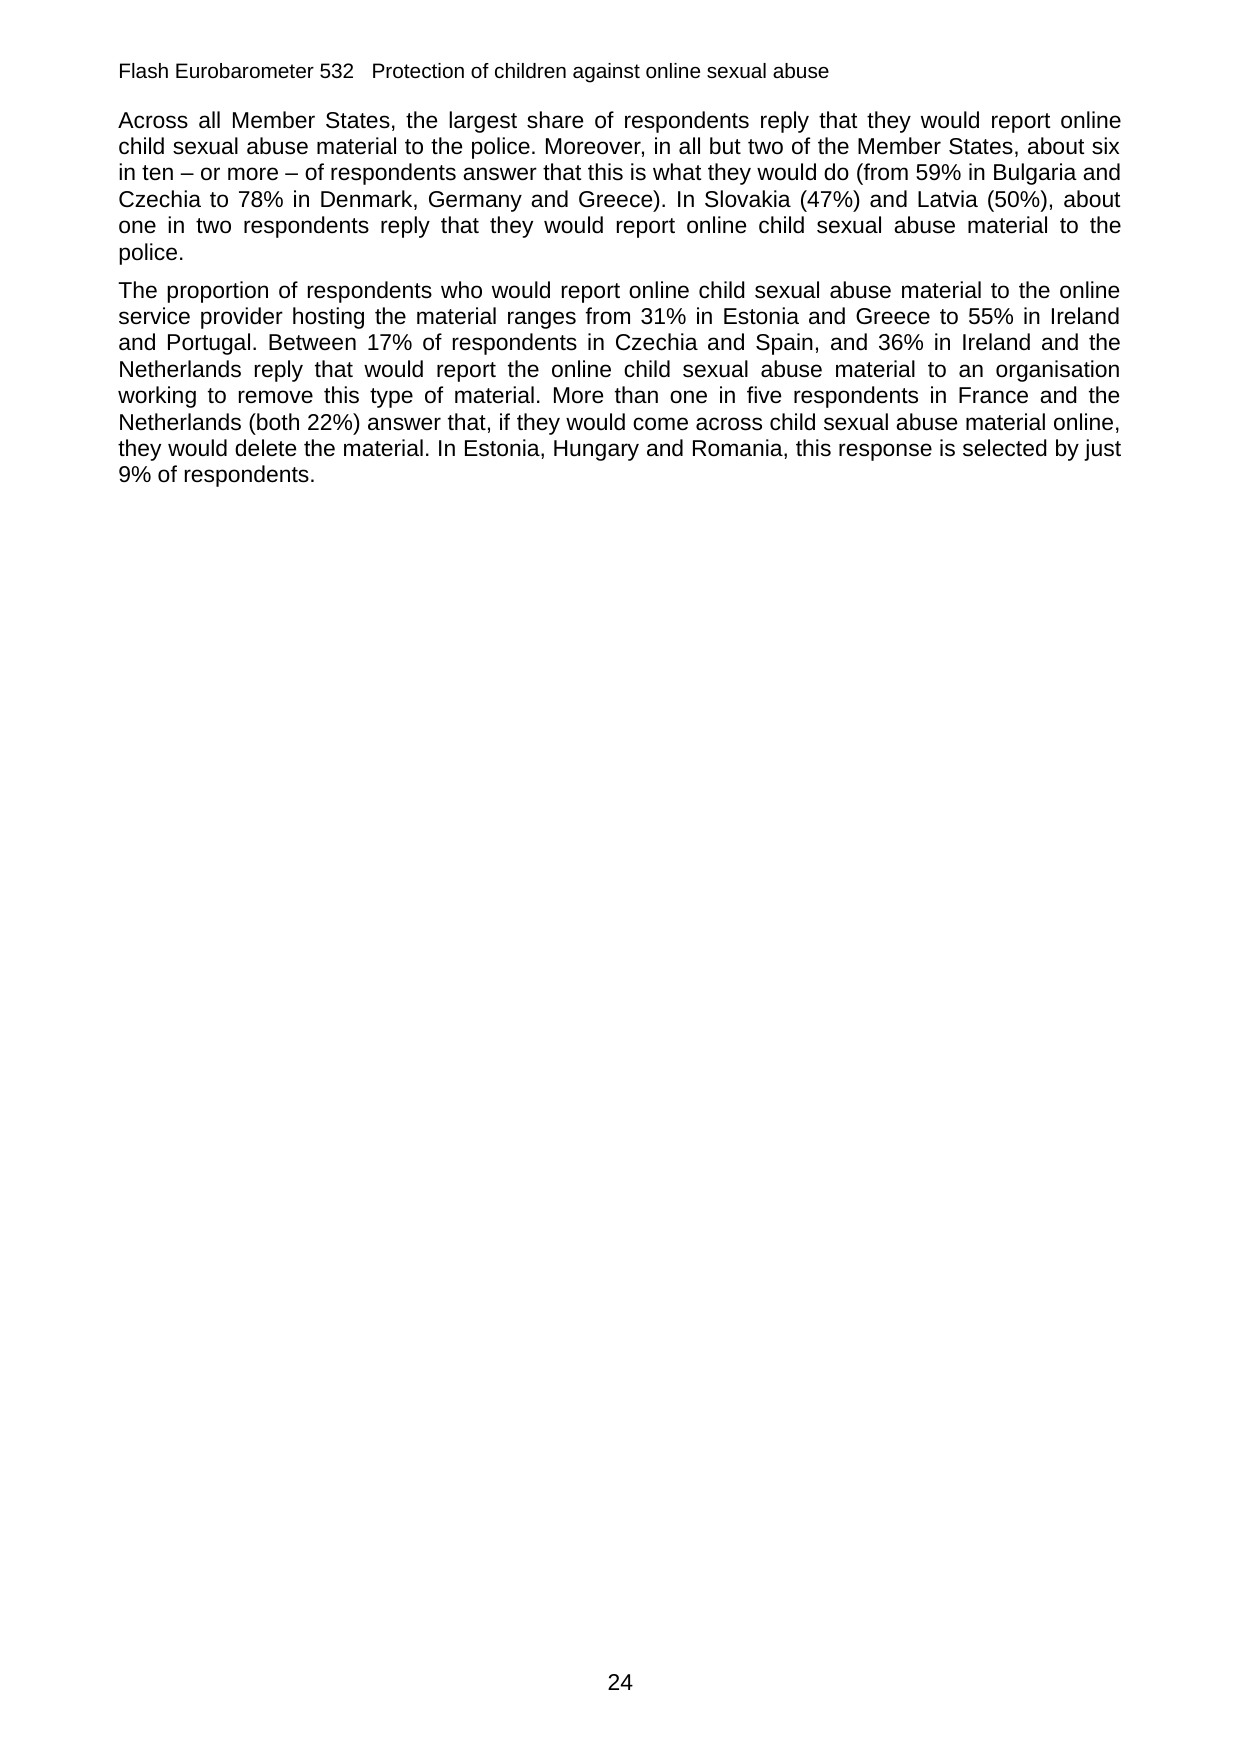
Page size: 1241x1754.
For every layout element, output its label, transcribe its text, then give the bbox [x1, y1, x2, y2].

text Across all Member States, the largest share of respondents reply that they would report online child sexual abuse material to the police. Moreover, in all but two of the Member States, about six in ten – or more – of respondents answer that this is what they would do (from 59% in Bulgaria and Czechia to 78% in Denmark, Germany and Greece). In Slovakia (47%) and Latvia (50%), about one in two respondents reply that they would report online child sexual abuse material to the police. [118, 107, 1122, 265]
text The proportion of respondents who would report online child sexual abuse material to the online service provider hosting the material ranges from 31% in Estonia and Greece to 55% in Ireland and Portugal. Between 17% of respondents in Czechia and Spain, and 36% in Ireland and the Netherlands reply that would report the online child sexual abuse material to an organisation working to remove this type of material. More than one in five respondents in France and the Netherlands (both 22%) answer that, if they would come across child sexual abuse material online, they would delete the material. In Estonia, Hungary and Romania, this response is selected by just 9% of respondents. [118, 277, 1122, 487]
